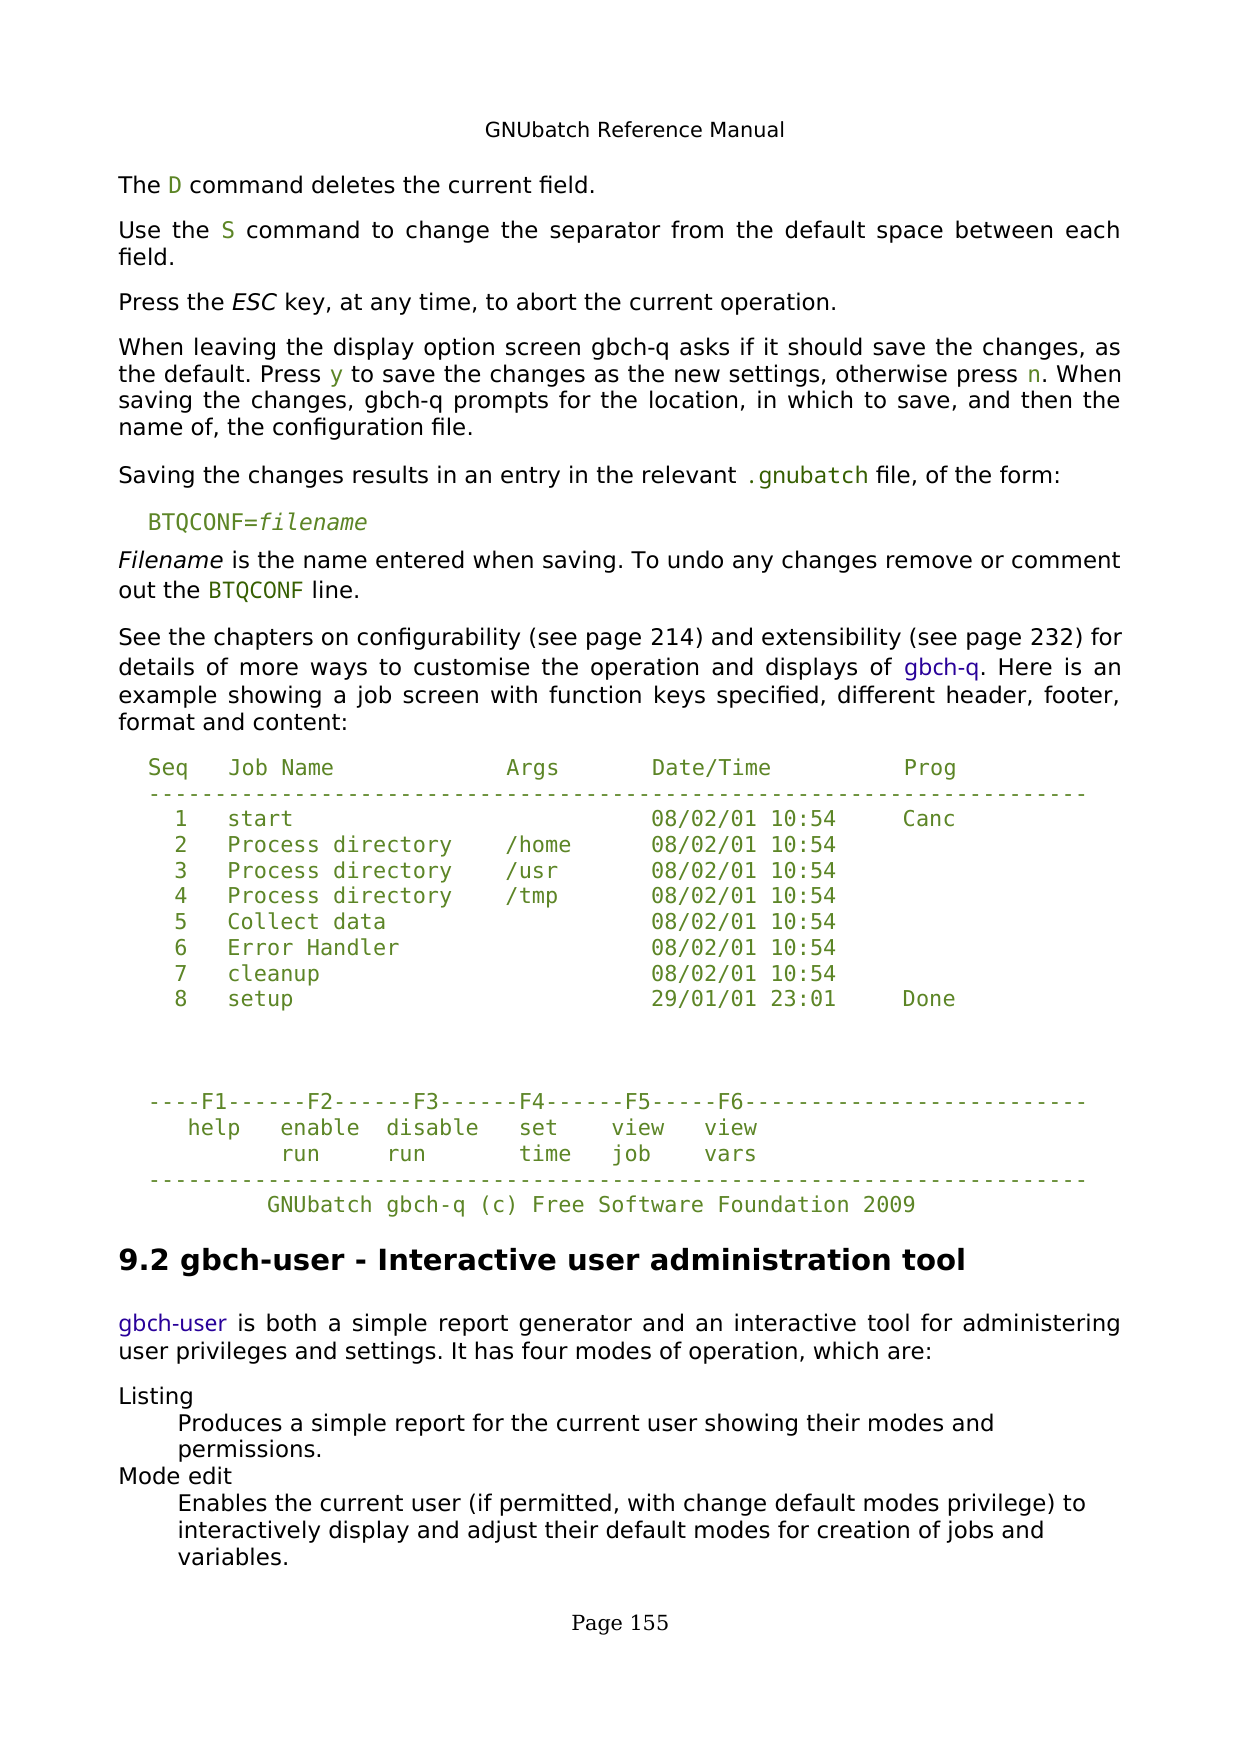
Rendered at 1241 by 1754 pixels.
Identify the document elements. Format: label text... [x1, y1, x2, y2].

list Enables the current user (if permitted, with change default modes privilege) to interactively display and adjust their default modes for creation of jobs and variables. [177, 1490, 1122, 1570]
text Use the S command to change the separator from the default space between each field. [118, 217, 1122, 271]
text ----------------------------------------------------------------------- [148, 781, 1122, 806]
text Seq Job Name Args Date/Time Prog [148, 754, 1122, 781]
text help enable disable set view view [148, 1115, 1122, 1141]
text 2 Process directory /home 08/02/01 10:54 [148, 832, 1122, 858]
text GNUbatch gbch-q (c) Free Software Foundation 2009 [148, 1192, 1122, 1218]
text 4 Process directory /tmp 08/02/01 10:54 [148, 883, 1122, 909]
text 7 cleanup 08/02/01 10:54 [148, 961, 1122, 986]
subtitle gbch-user - Interactive user administration tool [118, 1243, 1122, 1277]
text The D command deletes the current field. [118, 172, 1122, 199]
text Filename is the name entered when saving. To undo any changes remove or comment out the BTQCONF line. [118, 547, 1122, 606]
subtitle Listing [118, 1383, 1122, 1410]
text Saving the changes results in an entry in the relevant .gnubatch file, of the form: [118, 459, 1122, 491]
text When leaving the display option screen gbch-q asks if it should save the changes, as the default. Press y to save the changes as the new settings, otherwise press n. When saving the changes, gbch-q prompts for the location, in which to save, and then the name of, the configuration file. [118, 334, 1122, 441]
text 8 setup 29/01/01 23:01 Done [148, 986, 1122, 1012]
text ----F1------F2------F3------F4------F5-----F6-------------------------- [148, 1089, 1122, 1115]
text 5 Collect data 08/02/01 10:54 [148, 909, 1122, 935]
text 3 Process directory /usr 08/02/01 10:54 [148, 858, 1122, 883]
text 1 start 08/02/01 10:54 Canc [148, 806, 1122, 832]
text gbch-user is both a simple report generator and an interactive tool for administering user privileges and settings. It has four modes of operation, which are: [118, 1307, 1122, 1365]
text ----------------------------------------------------------------------- [148, 1166, 1122, 1192]
text Press the ESC key, at any time, to abort the current operation. [118, 289, 1122, 316]
text run run time job vars [148, 1141, 1122, 1166]
text 6 Error Handler 08/02/01 10:54 [148, 935, 1122, 961]
subtitle Mode edit [118, 1463, 1122, 1490]
text BTQCONF=filename [148, 509, 1122, 536]
list Produces a simple report for the current user showing their modes and permissions. [177, 1410, 1122, 1463]
text See the chapters on configurability (see page 210) and extensibility (see page 228) for details of more ways to customise the operation and displays of gbch-q. Here is an example showing a job screen with function keys specified, different header, footer, format and content: [118, 624, 1122, 735]
